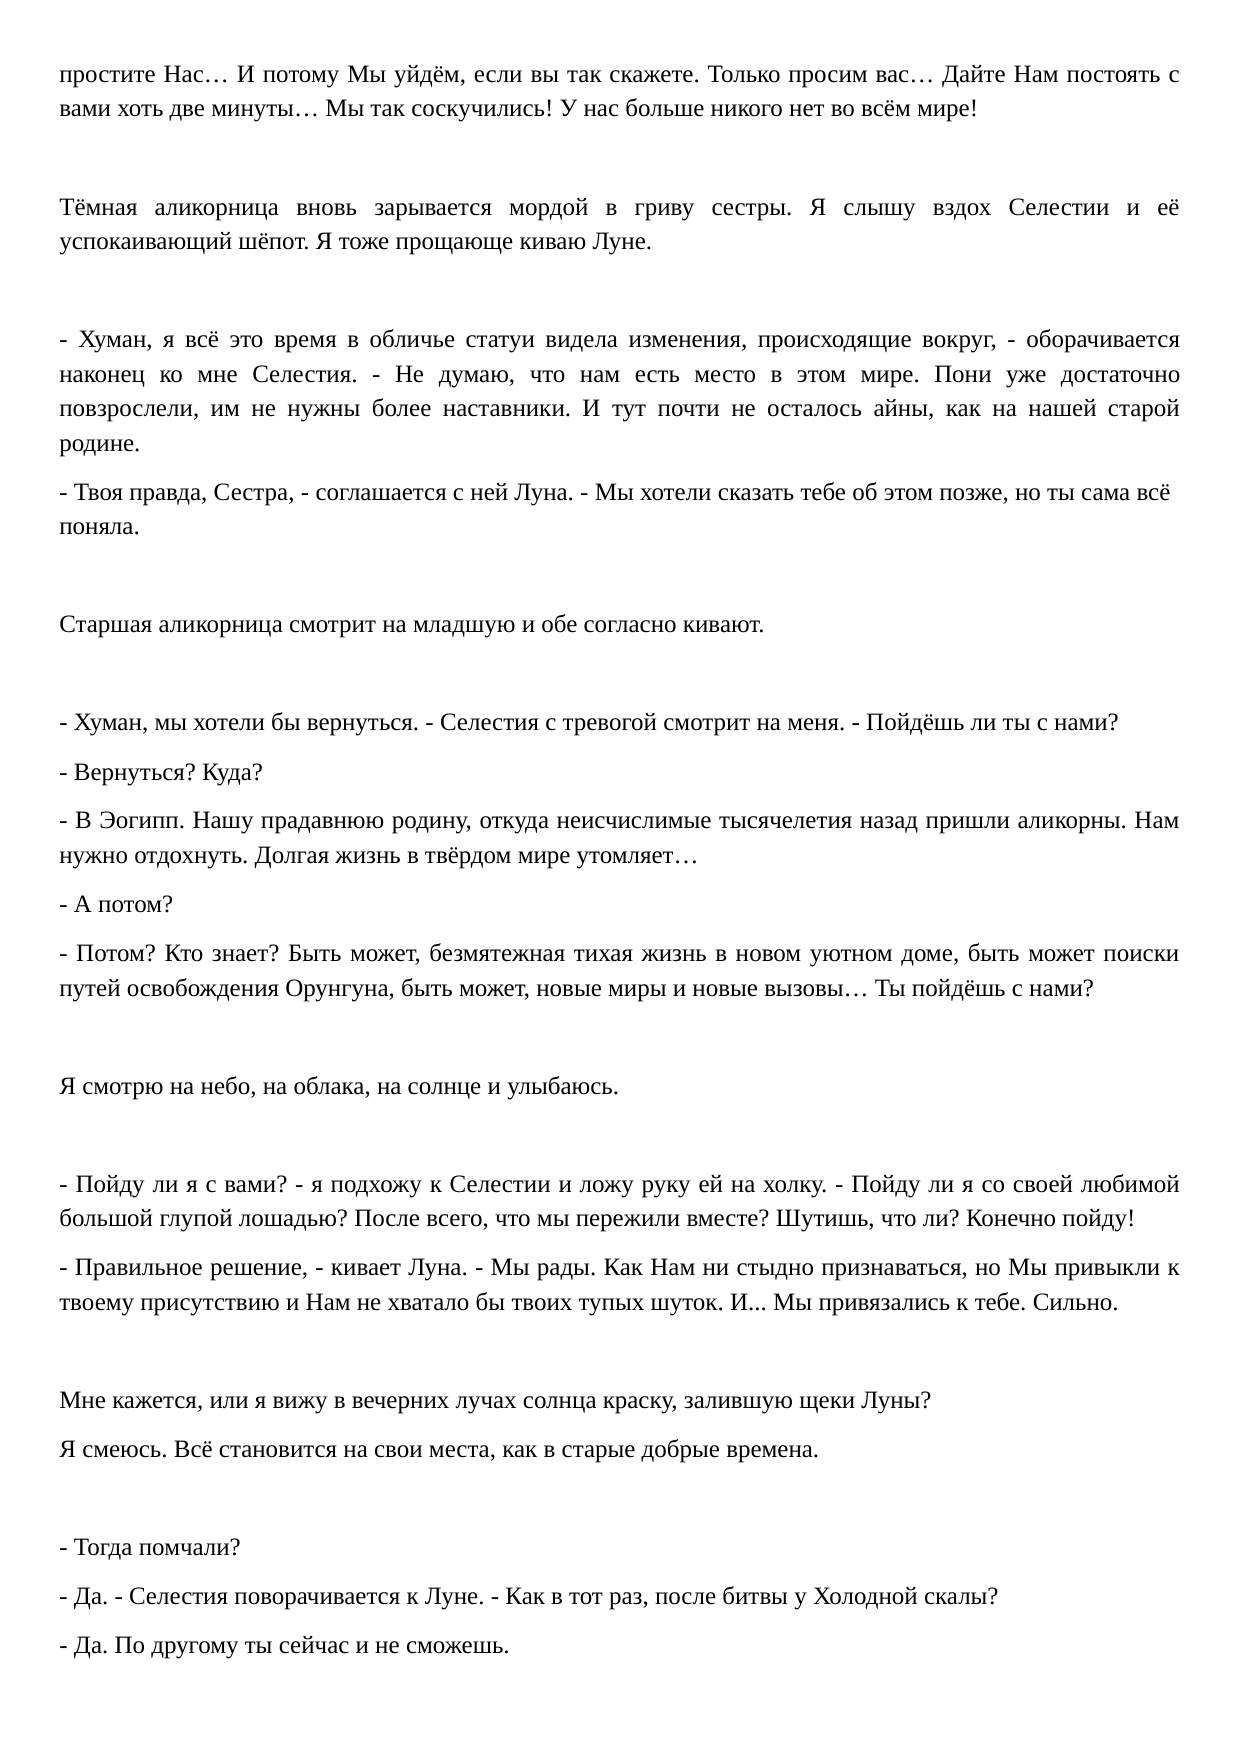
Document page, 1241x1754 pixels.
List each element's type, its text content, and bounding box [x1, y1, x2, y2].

text - Пойду ли я с вами? - я подхожу к Селестии и ложу руку ей на холку. - Пойду ли я со своей любимой большой глупой лошадью? После всего, что мы пережили вместе? Шутишь, что ли? Конечно пойду! [59, 1169, 1181, 1232]
text - А потом? [59, 889, 1181, 918]
text - Твоя правда, Сестра, - соглашается с ней Луна. - Мы хотели сказать тебе об этом позже, но ты сама всё поняла. [59, 477, 1181, 540]
text Старшая аликорница смотрит на младшую и обе согласно кивают. [59, 609, 1181, 638]
text - Да. - Селестия поворачивается к Луне. - Как в тот раз, после битвы у Холодной скалы? [59, 1581, 1181, 1610]
text - В Эогипп. Нашу прадавнюю родину, откуда неисчислимые тысячелетия назад пришли аликорны. Нам нужно отдохнуть. Долгая жизнь в твёрдом мире утомляет… [59, 806, 1181, 869]
text Я смеюсь. Всё становится на свои места, как в старые добрые времена. [59, 1434, 1181, 1463]
text - Хуман, мы хотели бы вернуться. - Селестия с тревогой смотрит на меня. - Пойдёшь ли ты с нами? [59, 707, 1181, 736]
text Тёмная аликорница вновь зарывается мордой в гриву сестры. Я слышу вздох Селестии и её успокаивающий шёпот. Я тоже прощающе киваю Луне. [59, 192, 1181, 255]
text - Да. По другому ты сейчас и не сможешь. [59, 1630, 1181, 1659]
text Мне кажется, или я вижу в вечерних лучах солнца краску, залившую щеки Луны? [59, 1385, 1181, 1414]
text - Правильное решение, - кивает Луна. - Мы рады. Как Нам ни стыдно признаваться, но Мы привыкли к твоему присутствию и Нам не хватало бы твоих тупых шуток. И... Мы привязались к тебе. Сильно. [59, 1252, 1181, 1316]
text - Вернуться? Куда? [59, 757, 1181, 785]
text Я смотрю на небо, на облака, на солнце и улыбаюсь. [59, 1071, 1181, 1099]
text - Тогда помчали? [59, 1532, 1181, 1561]
text - Хуман, я всё это время в обличье статуи видела изменения, происходящие вокруг, - оборачивается наконец ко мне Селестия. - Не думаю, что нам есть место в этом мире. Пони уже достаточно повзрослели, им не нужны более наставники. И тут почти не осталось айны, как на нашей старой родине. [59, 324, 1181, 456]
text простите Нас… И потому Мы уйдём, если вы так скажете. Только просим вас… Дайте Нам постоять с вами хоть две минуты… Мы так соскучились! У нас больше никого нет во всём мире! [59, 59, 1181, 122]
text - Потом? Кто знает? Быть может, безмятежная тихая жизнь в новом уютном доме, быть может поиски путей освобождения Орунгуна, быть может, новые миры и новые вызовы… Ты пойдёшь с нами? [59, 938, 1181, 1001]
